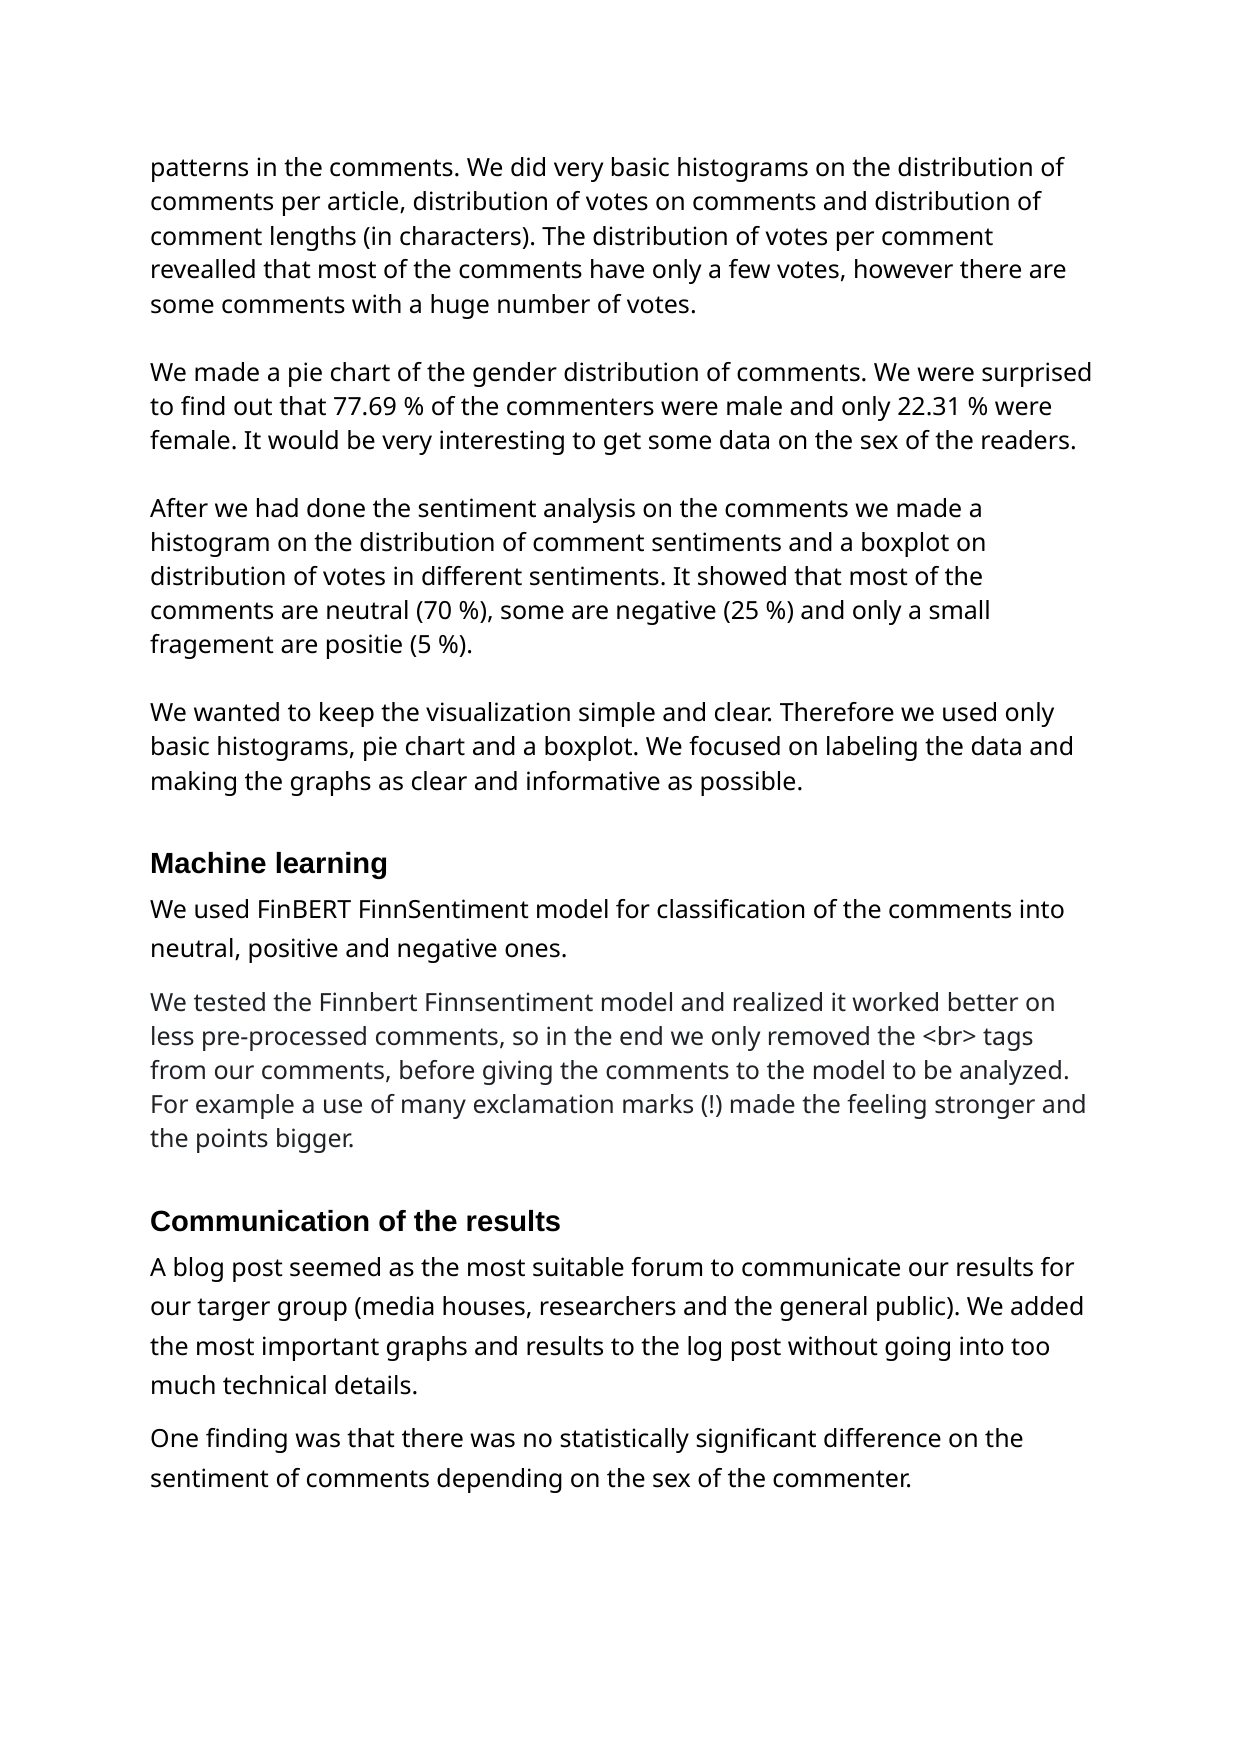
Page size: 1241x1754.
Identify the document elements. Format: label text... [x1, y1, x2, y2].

text After we had done the sentiment analysis on the comments we made a histogram on the distribution of comment sentiments and a boxplot on distribution of votes in different sentiments. It showed that most of the comments are neutral (70 %), some are negative (25 %) and only a small fragement are positie (5 %). [150, 457, 1090, 661]
text We made a pie chart of the gender distribution of comments. We were surprised to find out that 77.69 % of the commenters were male and only 22.31 % were female. It would be very interesting to get some data on the sex of the readers. [150, 354, 1095, 457]
text patterns in the comments. We did very basic histograms on the distribution of comments per article, distribution of votes on comments and distribution of comment lengths (in characters). The distribution of votes per comment revealled that most of the comments have only a few votes, however there are some comments with a huge number of votes. [150, 150, 1090, 320]
subtitle Machine learning [150, 846, 1090, 879]
text We wanted to keep the visualization simple and clear. Therefore we used only basic histograms, pie chart and a boxplot. We focused on labeling the data and making the graphs as clear and informative as possible. [150, 695, 1090, 797]
text We used FinBERT FinnSentiment model for classification of the comments into neutral, positive and negative ones. [150, 892, 1090, 965]
subtitle Communication of the results [150, 1204, 1090, 1237]
text A blog post seemed as the most suitable forum to communicate our results for our targer group (media houses, researchers and the general public). We added the most important graphs and results to the log post without going into too much technical details. [150, 1250, 1090, 1401]
text One finding was that there was no statistically significant difference on the sentiment of comments depending on the sex of the commenter. [150, 1421, 1090, 1494]
text We tested the Finnbert Finnsentiment model and realized it worked better on less pre-processed comments, so in the end we only removed the <br> tags from our comments, before giving the comments to the model to be analyzed. For example a use of many exclamation marks (!) made the feeling stronger and the points bigger. [150, 985, 1095, 1155]
